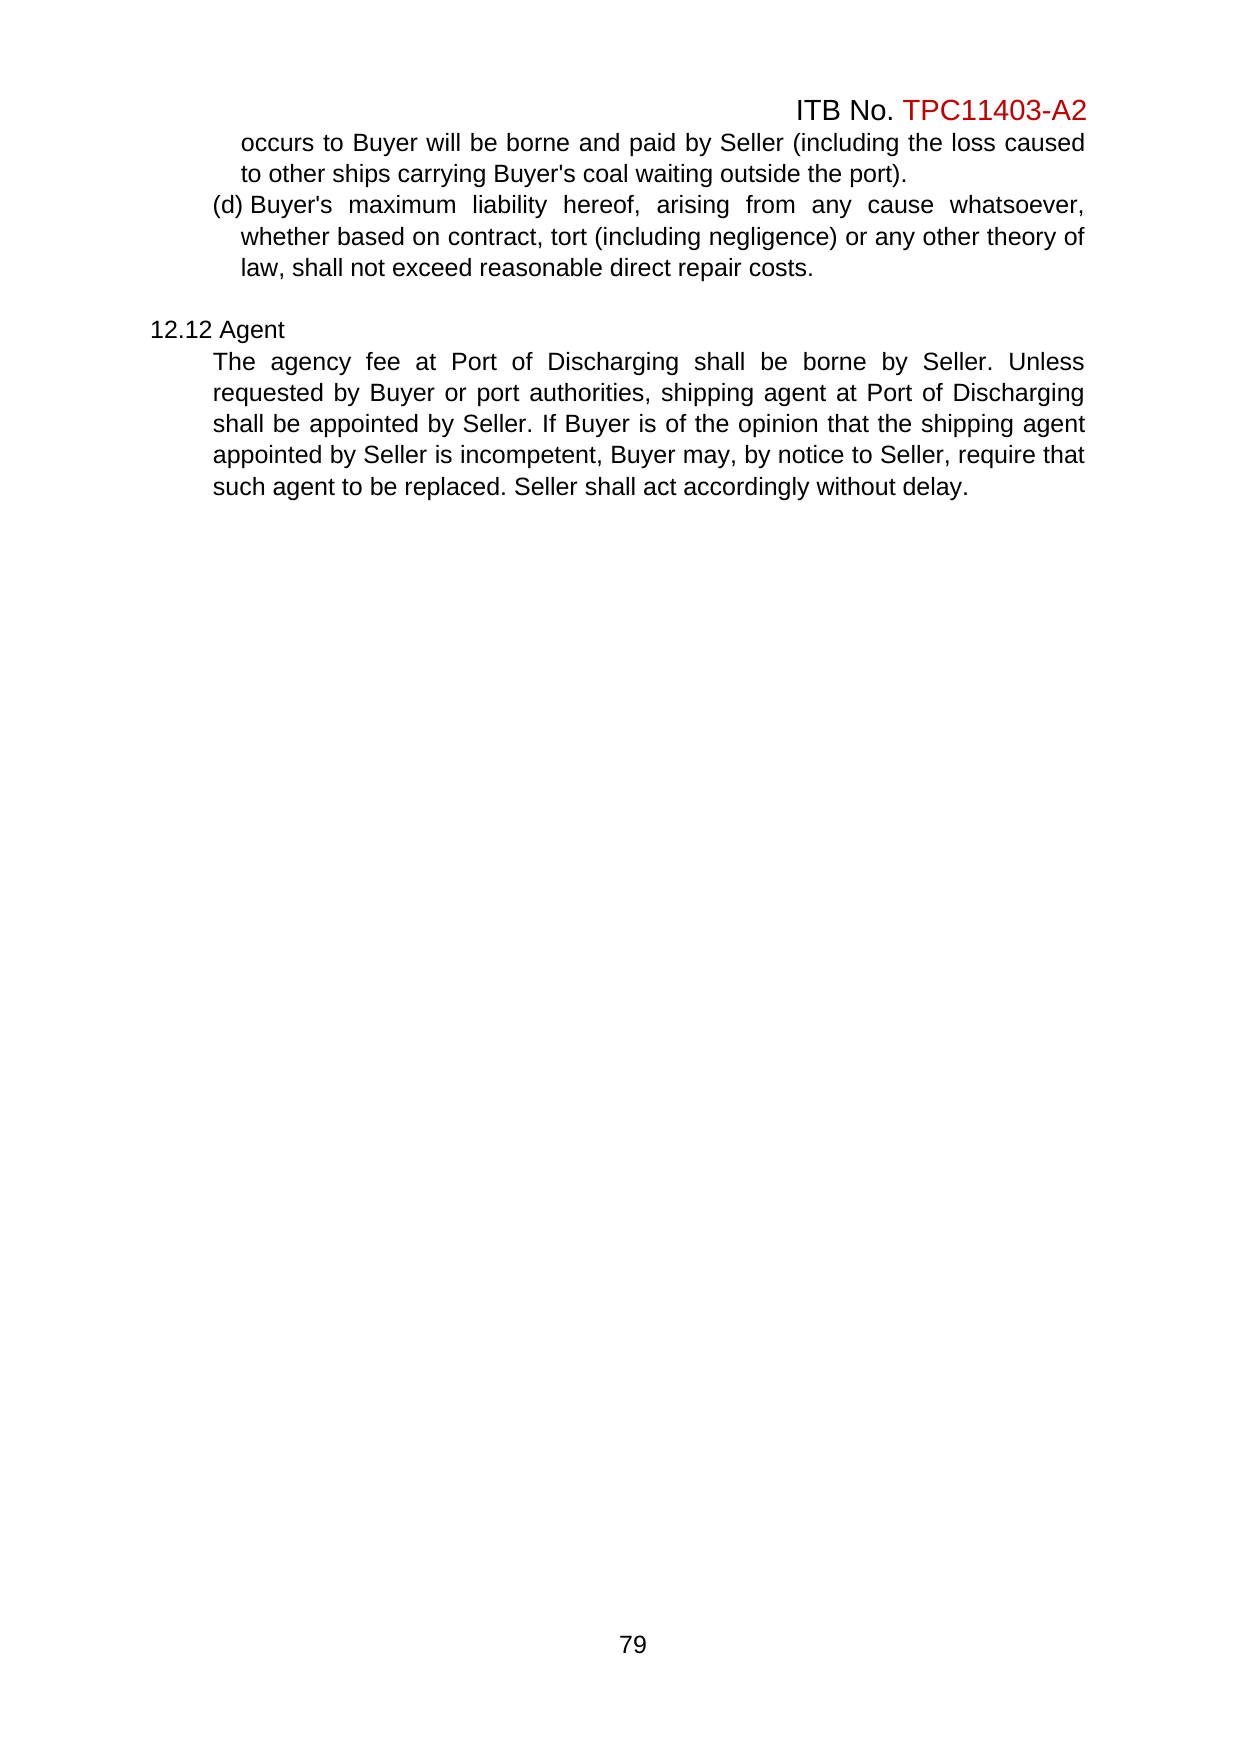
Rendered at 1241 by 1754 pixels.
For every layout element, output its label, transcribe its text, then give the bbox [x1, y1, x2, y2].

text 12.12 Agent [150, 314, 1087, 345]
text The agency fee at Port of Discharging shall be borne by Seller. Unless requested by Buyer or port authorities, shipping agent at Port of Discharging shall be appointed by Seller. If Buyer is of the opinion that the shipping agent appointed by Seller is incompetent, Buyer may, by notice to Seller, require that such agent to be replaced. Seller shall act accordingly without delay. [213, 345, 1087, 501]
list occurs to Buyer will be borne and paid by Seller (including the loss caused to other ships carrying Buyer's coal waiting outside the port). [212, 126, 1086, 189]
list Buyer's maximum liability hereof, arising from any cause whatsoever, whether based on contract, tort (including negligence) or any other theory of law, shall not exceed reasonable direct repair costs. [212, 189, 1086, 282]
